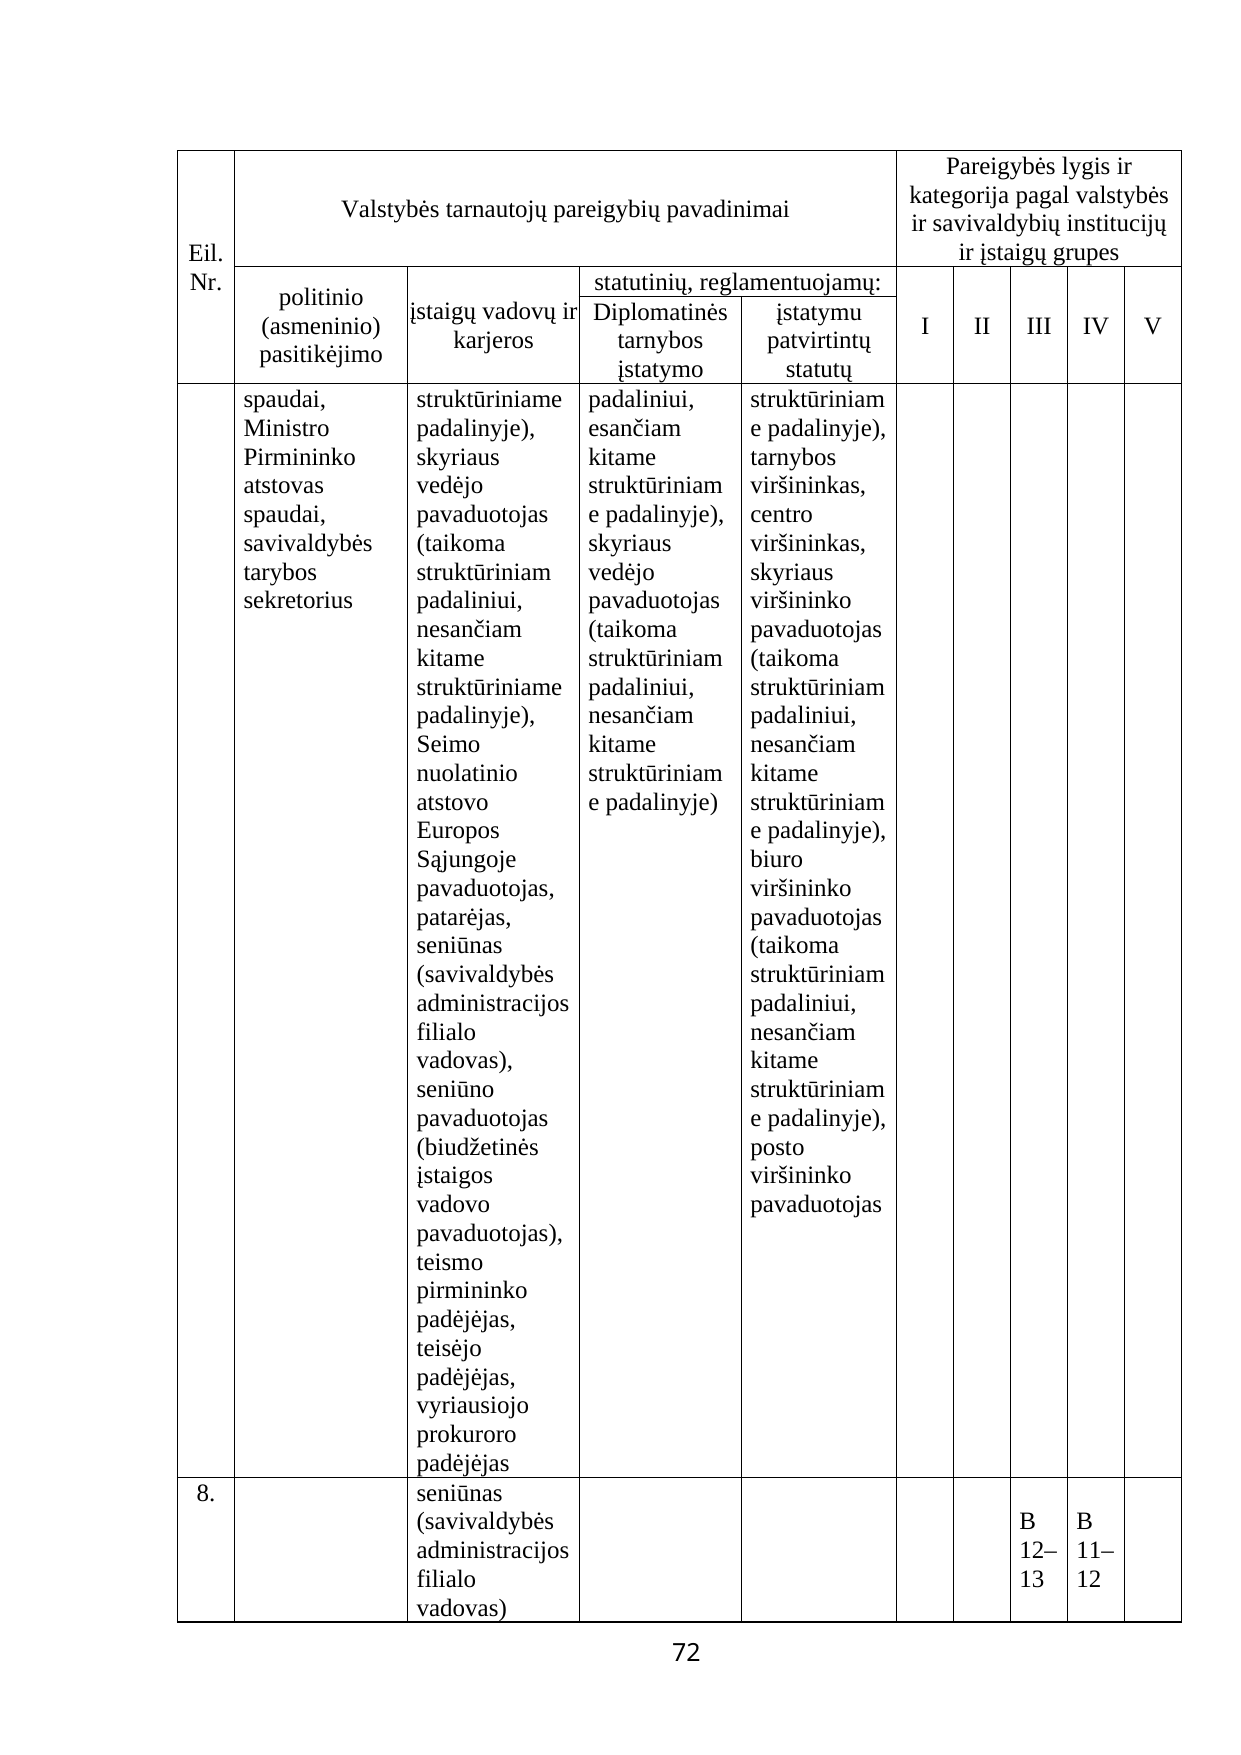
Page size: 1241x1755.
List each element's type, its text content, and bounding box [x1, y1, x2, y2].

table_cell seniūnas (savivaldybės administracijos filialo vadovas) [408, 1478, 579, 1621]
table_cell įstatymu patvirtintų statutų [742, 297, 896, 383]
table_cell [897, 384, 953, 1477]
table_cell [954, 384, 1010, 1477]
table_cell Diplomatinės tarnybos įstatymo [580, 297, 741, 383]
table_cell II [954, 267, 1010, 383]
table_cell V [1125, 267, 1181, 383]
table_cell struktūriniame padalinyje), skyriaus vedėjo pavaduotojas (taikoma struktūriniam padaliniui, nesančiam kitame struktūriniame padalinyje), Seimo nuolatinio atstovo Europos Sąjungoje pavaduotojas, patarėjas, seniūnas (savivaldybės administracijos filialo vadovas), seniūno pavaduotojas (biudžetinės įstaigos vadovo pavaduotojas), teismo pirmininko padėjėjas, teisėjo padėjėjas, vyriausiojo prokuroro padėjėjas [408, 384, 579, 1477]
table_cell B 12–13 [1011, 1478, 1067, 1621]
table_cell I [897, 267, 953, 383]
table_header Eil. Nr. [178, 151, 234, 383]
table_cell [1011, 384, 1067, 1477]
table_header Pareigybės lygis ir kategorija pagal valstybės ir savivaldybių institucijų ir įstaigų grupes [897, 151, 1181, 266]
table_cell įstaigų vadovų ir karjeros [408, 267, 579, 383]
table_cell spaudai, Ministro Pirmininko atstovas spaudai, savivaldybės tarybos sekretorius [235, 384, 407, 1477]
table_cell [1125, 1478, 1181, 1621]
table_cell struktūriniame padalinyje), tarnybos viršininkas, centro viršininkas, skyriaus viršininko pavaduotojas (taikoma struktūriniam padaliniui, nesančiam kitame struktūriniame padalinyje), biuro viršininko pavaduotojas (taikoma struktūriniam padaliniui, nesančiam kitame struktūriniame padalinyje), posto viršininko pavaduotojas [742, 384, 896, 1477]
table_cell 8. [178, 1478, 234, 1621]
table_cell statutinių, reglamentuojamų: [580, 267, 896, 296]
table_cell [235, 1478, 407, 1621]
table_cell [1125, 384, 1181, 1477]
table_cell B 11–12 [1068, 1478, 1124, 1621]
table_cell [178, 384, 234, 1477]
table_cell IV [1068, 267, 1124, 383]
table_cell III [1011, 267, 1067, 383]
table_cell politinio (asmeninio) pasitikėjimo [235, 267, 407, 383]
table_cell [954, 1478, 1010, 1621]
table_header Valstybės tarnautojų pareigybių pavadinimai [235, 151, 896, 266]
table_cell padaliniui, esančiam kitame struktūriniame padalinyje), skyriaus vedėjo pavaduotojas (taikoma struktūriniam padaliniui, nesančiam kitame struktūriniame padalinyje) [580, 384, 741, 1477]
table_cell [580, 1478, 741, 1621]
table_cell [897, 1478, 953, 1621]
table_cell [1068, 384, 1124, 1477]
table_cell [742, 1478, 896, 1621]
